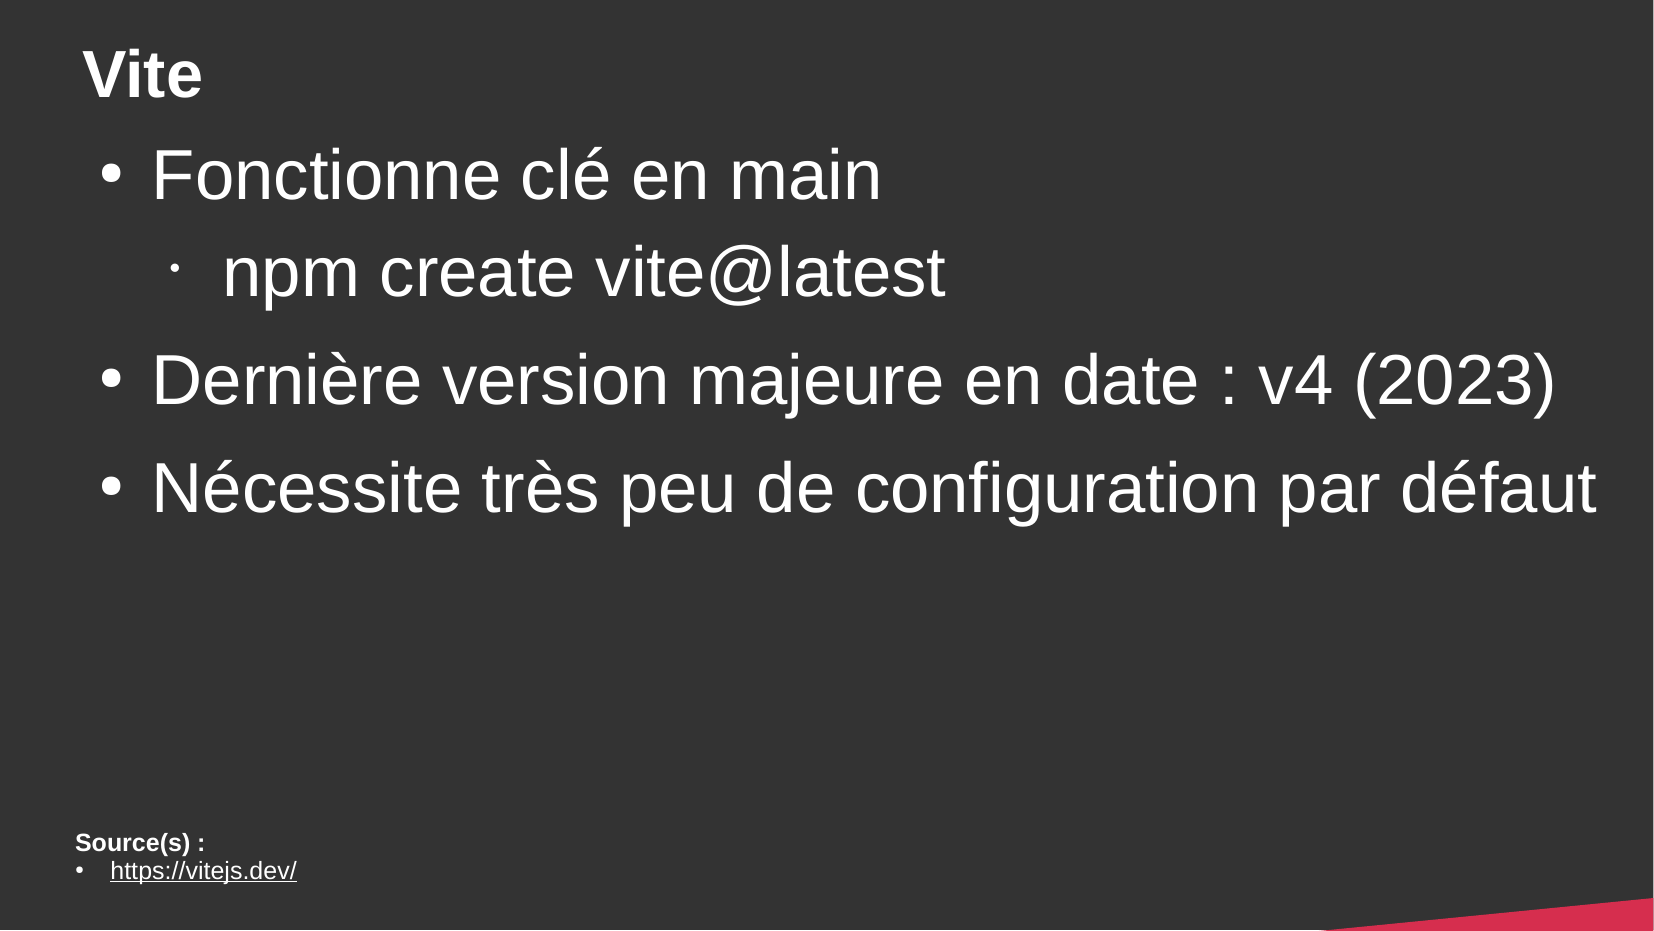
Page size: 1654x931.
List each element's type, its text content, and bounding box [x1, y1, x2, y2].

text_box Source(s) : https://vitejs.dev/ [60, 821, 1546, 931]
list Fonctionne clé en main npm create vite@latest Dernière version majeure en date : v4 (2023) Nécessite très peu de configuration par défaut [80, 135, 1654, 827]
title Vite [82, 37, 1571, 112]
text_box [1546, 897, 1654, 931]
